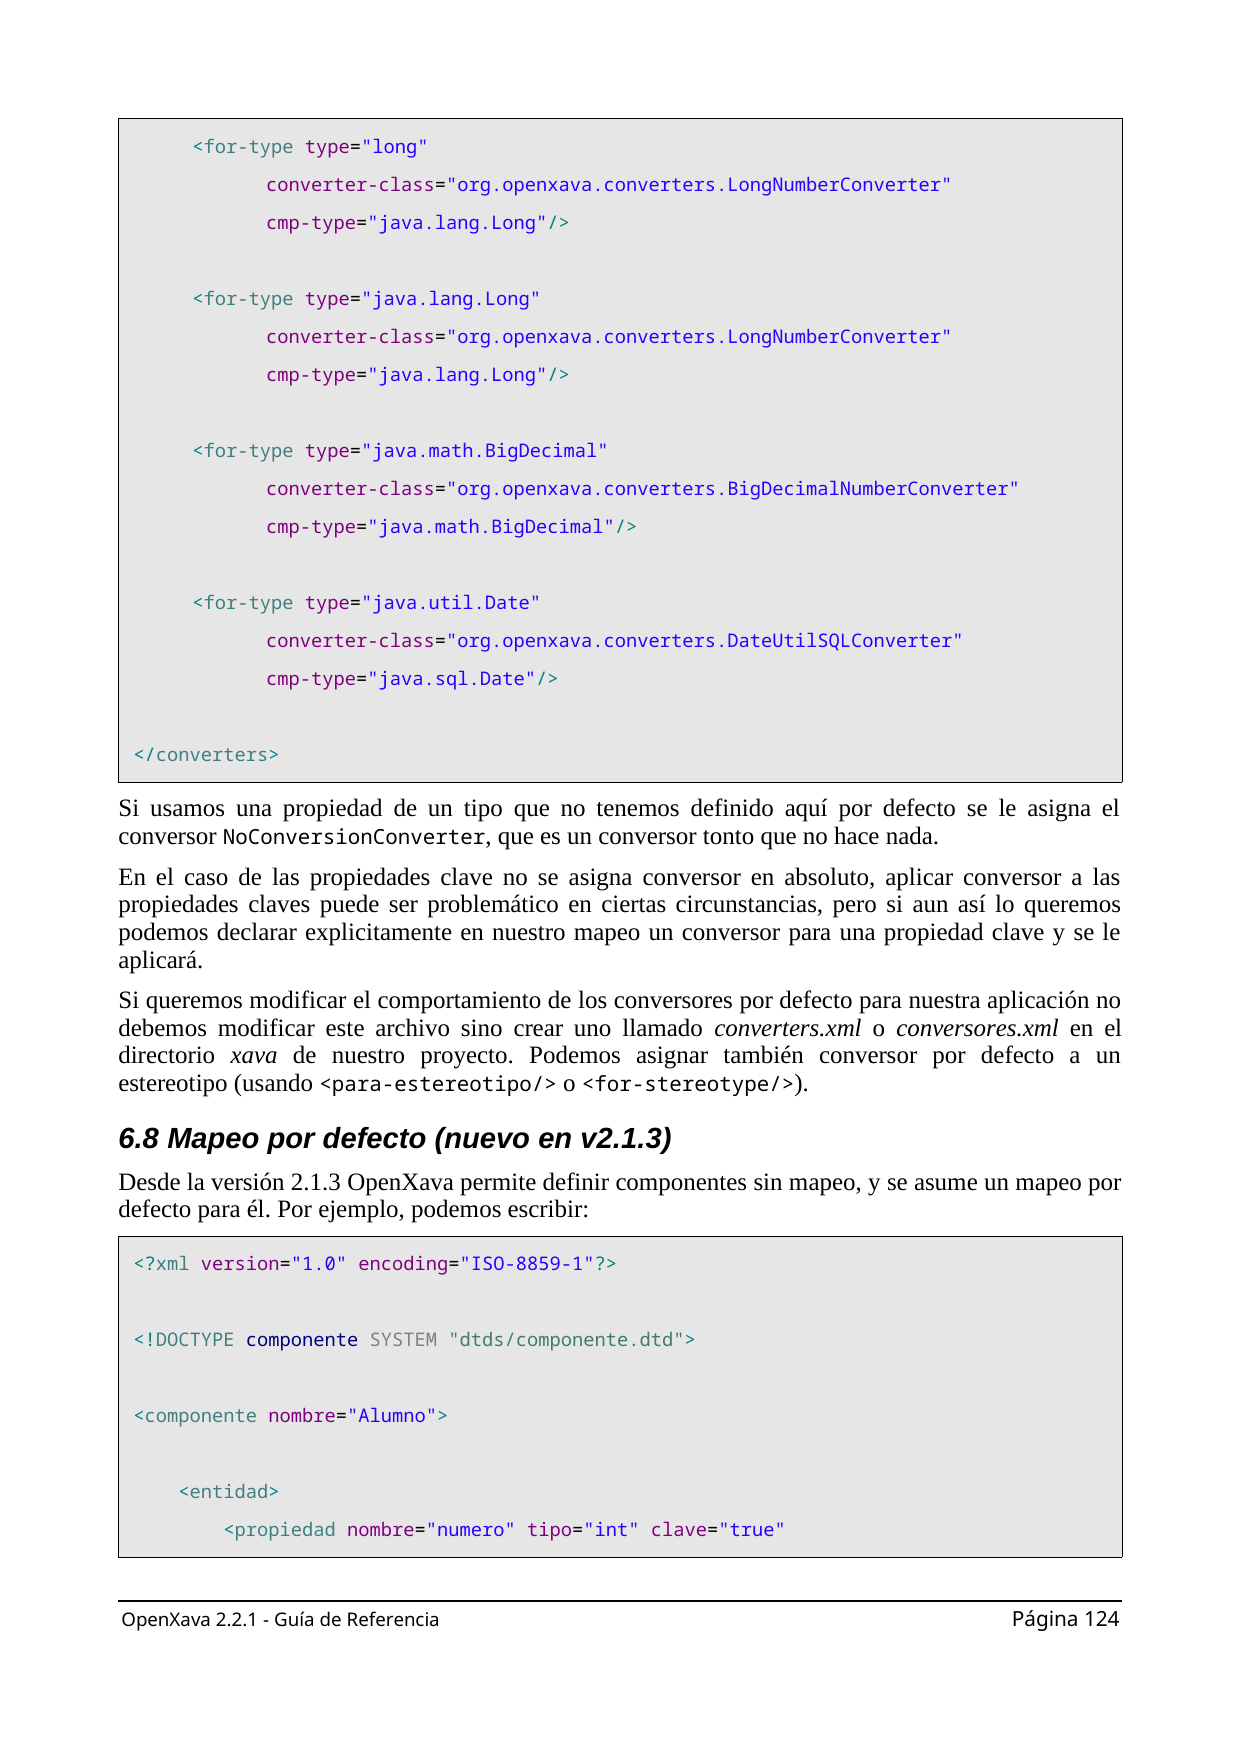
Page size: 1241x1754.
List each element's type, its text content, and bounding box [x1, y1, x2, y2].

text <?xml version="1.0" encoding="ISO-8859-1"?> [119, 1237, 1122, 1273]
text Si queremos modificar el comportamiento de los conversores por defecto para nuestra aplicación no debemos modificar este archivo sino crear uno llamado converters.xml o conversores.xml en el directorio xava de nuestro proyecto. Podemos asignar también conversor por defecto a un estereotipo (usando <para-estereotipo/> o <for-stereotype/>). [118, 986, 1122, 1097]
text <for-type type="long" [119, 119, 1122, 156]
text Desde la versión 2.1.3 OpenXava permite definir componentes sin mapeo, y se asume un mapeo por defecto para él. Por ejemplo, podemos escribir: [118, 1168, 1122, 1223]
text <!DOCTYPE componente SYSTEM "dtds/componente.dtd"> [119, 1312, 1122, 1349]
text <propiedad nombre="numero" tipo="int" clave="true" [119, 1502, 1122, 1557]
text En el caso de las propiedades clave no se asigna conversor en absoluto, aplicar conversor a las propiedades claves puede ser problemático en ciertas circunstancias, pero si aun así lo queremos podemos declarar explicitamente en nuestro mapeo un conversor para una propiedad clave y se le aplicará. [118, 863, 1122, 973]
text <for-type type="java.math.BigDecimal" [119, 422, 1122, 460]
text <entidad> [119, 1464, 1122, 1502]
text cmp-type="java.math.BigDecimal"/> [119, 498, 1122, 536]
text converter-class="org.openxava.converters.LongNumberConverter" [119, 308, 1122, 346]
text cmp-type="java.sql.Date"/> [119, 650, 1122, 688]
text cmp-type="java.lang.Long"/> [119, 346, 1122, 384]
subtitle Mapeo por defecto (nuevo en v2.1.3) [118, 1122, 1122, 1155]
text cmp-type="java.lang.Long"/> [119, 194, 1122, 232]
text converter-class="org.openxava.converters.BigDecimalNumberConverter" [119, 460, 1122, 498]
text converter-class="org.openxava.converters.DateUtilSQLConverter" [119, 612, 1122, 650]
text <for-type type="java.util.Date" [119, 574, 1122, 612]
text <for-type type="java.lang.Long" [119, 270, 1122, 308]
text Si usamos una propiedad de un tipo que no tenemos definido aquí por defecto se le asigna el conversor NoConversionConverter, que es un conversor tonto que no hace nada. [118, 794, 1122, 850]
text <componente nombre="Alumno"> [119, 1388, 1122, 1426]
text </converters> [119, 726, 1122, 782]
text converter-class="org.openxava.converters.LongNumberConverter" [119, 156, 1122, 194]
